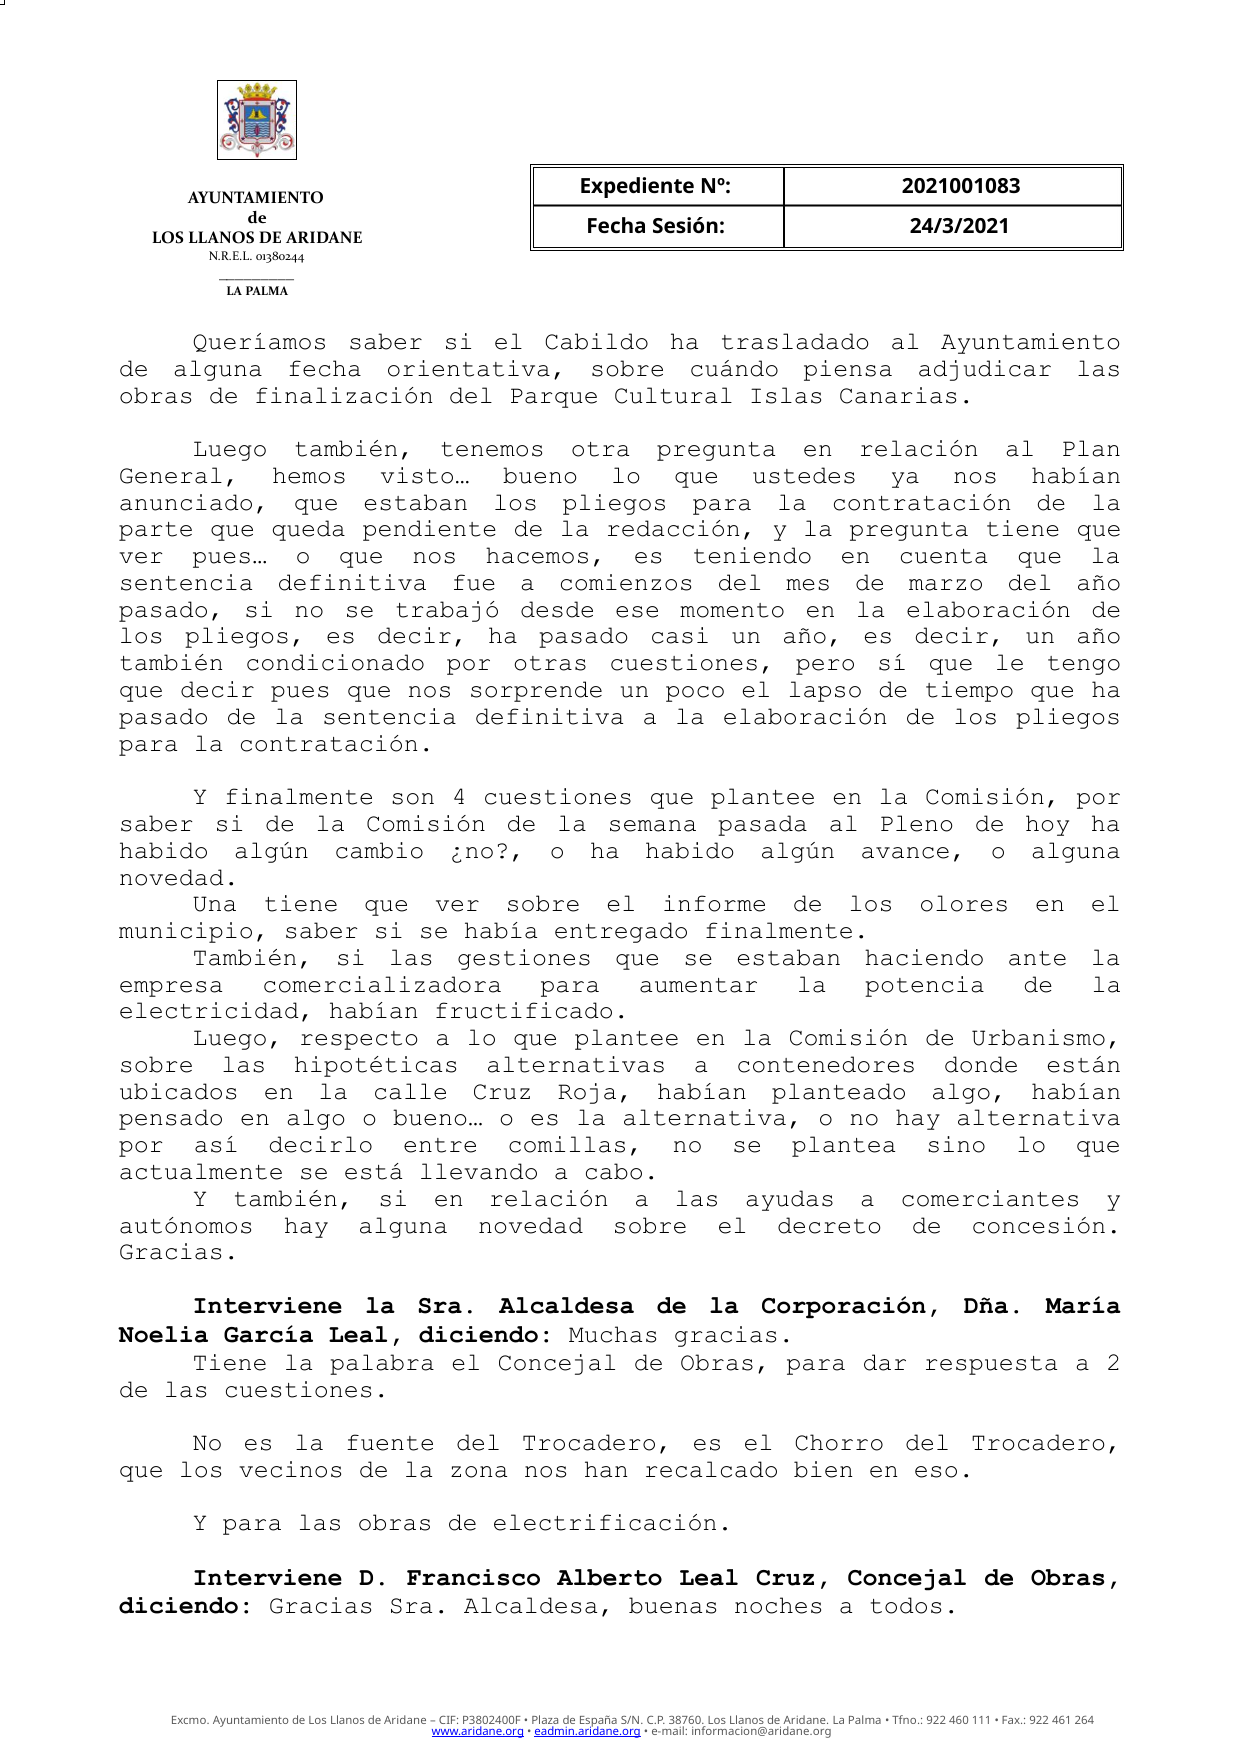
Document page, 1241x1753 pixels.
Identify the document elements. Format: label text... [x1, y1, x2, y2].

text Y para las obras de electrificación. [192, 1508, 757, 1536]
text ubicados en la calle Cruz Roja, habían planteado algo, habían [119, 1078, 1146, 1104]
text Expediente Nº: [579, 173, 761, 198]
text saber si de la Comisión de la semana pasada al Pleno de hoy ha [119, 810, 1146, 837]
text municipio, saber si se había entregado finalmente. [119, 917, 1146, 944]
text los pliegos, es decir, ha pasado casi un año, es decir, un año [119, 622, 1146, 649]
text Excmo. Ayuntamiento de Los Llanos de Aridane – CIF: P3802400F • Plaza de España S/N. C.P. 38760. Los Llanos de Aridane. La Palma • Tfno.: 922 460 111 • Fax.: 922 461 264 [171, 1713, 1095, 1727]
text pensado en algo o bueno… o es la alternativa, o no hay alternativa [119, 1104, 1146, 1131]
text actualmente se está llevando a cabo. [119, 1158, 1146, 1185]
text También, si las gestiones que se estaban haciendo ante la [192, 944, 1146, 971]
text obras de finalización del Parque Cultural Islas Canarias. [119, 382, 1146, 408]
text LA PALMA [226, 286, 317, 298]
text anunciado, que estaban los pliegos para la contratación de la [119, 489, 1146, 516]
text General, hemos visto… bueno lo que ustedes ya nos habían [119, 462, 1146, 489]
text Queríamos saber si el Cabildo ha trasladado al Ayuntamiento [192, 327, 1146, 355]
text Y finalmente son 4 cuestiones que plantee en la Comisión, por [192, 782, 1146, 810]
text diciendo: Gracias Sra. Alcaldesa, buenas noches a todos. [119, 1591, 1146, 1619]
text AYUNTAMIENTO [188, 190, 387, 207]
text empresa comercializadora para aumentar la potencia de la [119, 971, 1146, 997]
text Luego, respecto a lo que plantee en la Comisión de Urbanismo, [192, 1024, 1146, 1051]
text LOS LLANOS DE ARIDANE [152, 230, 387, 247]
text para la contratación. [119, 730, 1146, 757]
text pasado, si no se trabajó desde ese momento en la elaboración de [119, 596, 1146, 622]
text 24/3/2021 [909, 214, 1059, 239]
text No es la fuente del Trocadero, es el Chorro del Trocadero, [192, 1428, 1146, 1456]
text Una tiene que ver sobre el informe de los olores en el [192, 890, 1146, 917]
text habido algún cambio ¿no?, o ha habido algún avance, o alguna [119, 837, 1146, 863]
text Luego también, tenemos otra pregunta en relación al Plan [192, 433, 1146, 462]
text por así decirlo entre comillas, no se plantea sino lo que [119, 1131, 1146, 1158]
text www.aridane.org • eadmin.aridane.org • e-mail: informacion@aridane.org [431, 1724, 834, 1738]
picture [218, 81, 296, 159]
text que decir pues que nos sorprende un poco el lapso de tiempo que ha [119, 676, 1146, 703]
text _ [219, 266, 226, 279]
text Noelia García Leal, diciendo: Muchas gracias. [119, 1320, 1146, 1348]
text sobre las hipotéticas alternativas a contenedores donde están [119, 1051, 1146, 1078]
text de las cuestiones. [119, 1376, 1146, 1402]
text Tiene la palabra el Concejal de Obras, para dar respuesta a 2 [192, 1348, 1146, 1376]
text de alguna fecha orientativa, sobre cuándo piensa adjudicar las [119, 355, 1146, 382]
text Interviene D. Francisco Alberto Leal Cruz, Concejal de Obras, [192, 1563, 1146, 1591]
text parte que queda pendiente de la redacción, y la pregunta tiene que [119, 516, 1146, 542]
text ________ [226, 266, 317, 282]
text novedad. [119, 863, 1146, 890]
text Fecha Sesión: [586, 214, 761, 239]
text Interviene la Sra. Alcaldesa de la Corporación, Dña. María [192, 1291, 1146, 1320]
text electricidad, habían fructificado. [119, 997, 1146, 1024]
text ver pues… o que nos hacemos, es teniendo en cuenta que la [119, 542, 1146, 569]
text de [247, 210, 387, 227]
text también condicionado por otras cuestiones, pero sí que le tengo [119, 649, 1146, 676]
text pasado de la sentencia definitiva a la elaboración de los pliegos [119, 703, 1146, 730]
text autónomos hay alguna novedad sobre el decreto de concesión. [119, 1212, 1146, 1238]
text sentencia definitiva fue a comienzos del mes de marzo del año [119, 569, 1146, 596]
text que los vecinos de la zona nos han recalcado bien en eso. [119, 1456, 1146, 1483]
text N.R.E.L. 01380244 [208, 250, 327, 262]
text _ [317, 266, 327, 282]
picture [531, 165, 1123, 250]
text Gracias. [119, 1238, 1146, 1265]
text 2021001083 [902, 173, 1059, 198]
text Y también, si en relación a las ayudas a comerciantes y [192, 1185, 1146, 1212]
